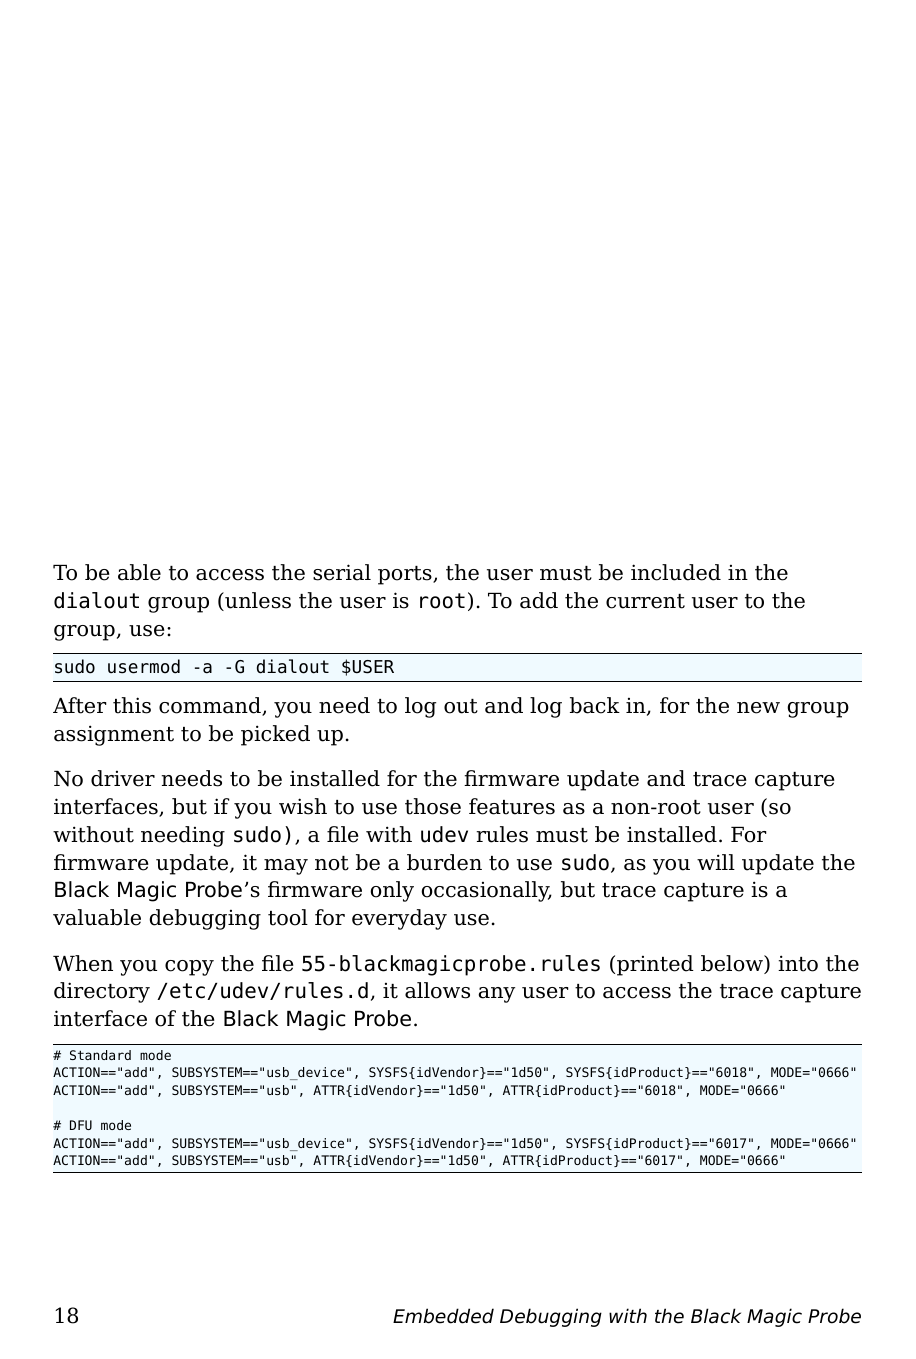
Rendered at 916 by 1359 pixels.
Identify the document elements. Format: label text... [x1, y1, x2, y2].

text # Standard mode [53, 1045, 862, 1062]
text ACTION=="add", SUBSYSTEM=="usb_device", SYSFS{idVendor}=="1d50", SYSFS{idProduct}=="6017", MODE="0666" [53, 1132, 862, 1149]
text No driver needs to be installed for the firmware update and trace capture interfaces, but if you wish to use those features as a non-root user (so without needing sudo), a file with udev rules must be installed. For firmware update, it may not be a burden to use sudo, as you will update the Black Magic Probe’s firmware only occasionally, but trace capture is a valuable debugging tool for everyday use. [53, 767, 862, 930]
text When you copy the file 55-blackmagicprobe.rules (printed below) into the directory /etc/udev/rules.d, it allows any user to access the trace capture interface of the Black Magic Probe. [53, 952, 862, 1032]
text # DFU mode [53, 1114, 862, 1132]
text sudo usermod -a -G dialout $USER [53, 654, 862, 681]
text ACTION=="add", SUBSYSTEM=="usb", ATTR{idVendor}=="1d50", ATTR{idProduct}=="6018", MODE="0666" [53, 1079, 862, 1097]
text To be able to access the serial ports, the user must be included in the dialout group (unless the user is root). To add the current user to the group, use: [53, 561, 862, 641]
text ACTION=="add", SUBSYSTEM=="usb_device", SYSFS{idVendor}=="1d50", SYSFS{idProduct}=="6018", MODE="0666" [53, 1062, 862, 1079]
text After this command, you need to log out and log back in, for the new group assignment to be picked up. [53, 694, 862, 746]
text ACTION=="add", SUBSYSTEM=="usb", ATTR{idVendor}=="1d50", ATTR{idProduct}=="6017", MODE="0666" [53, 1149, 862, 1172]
